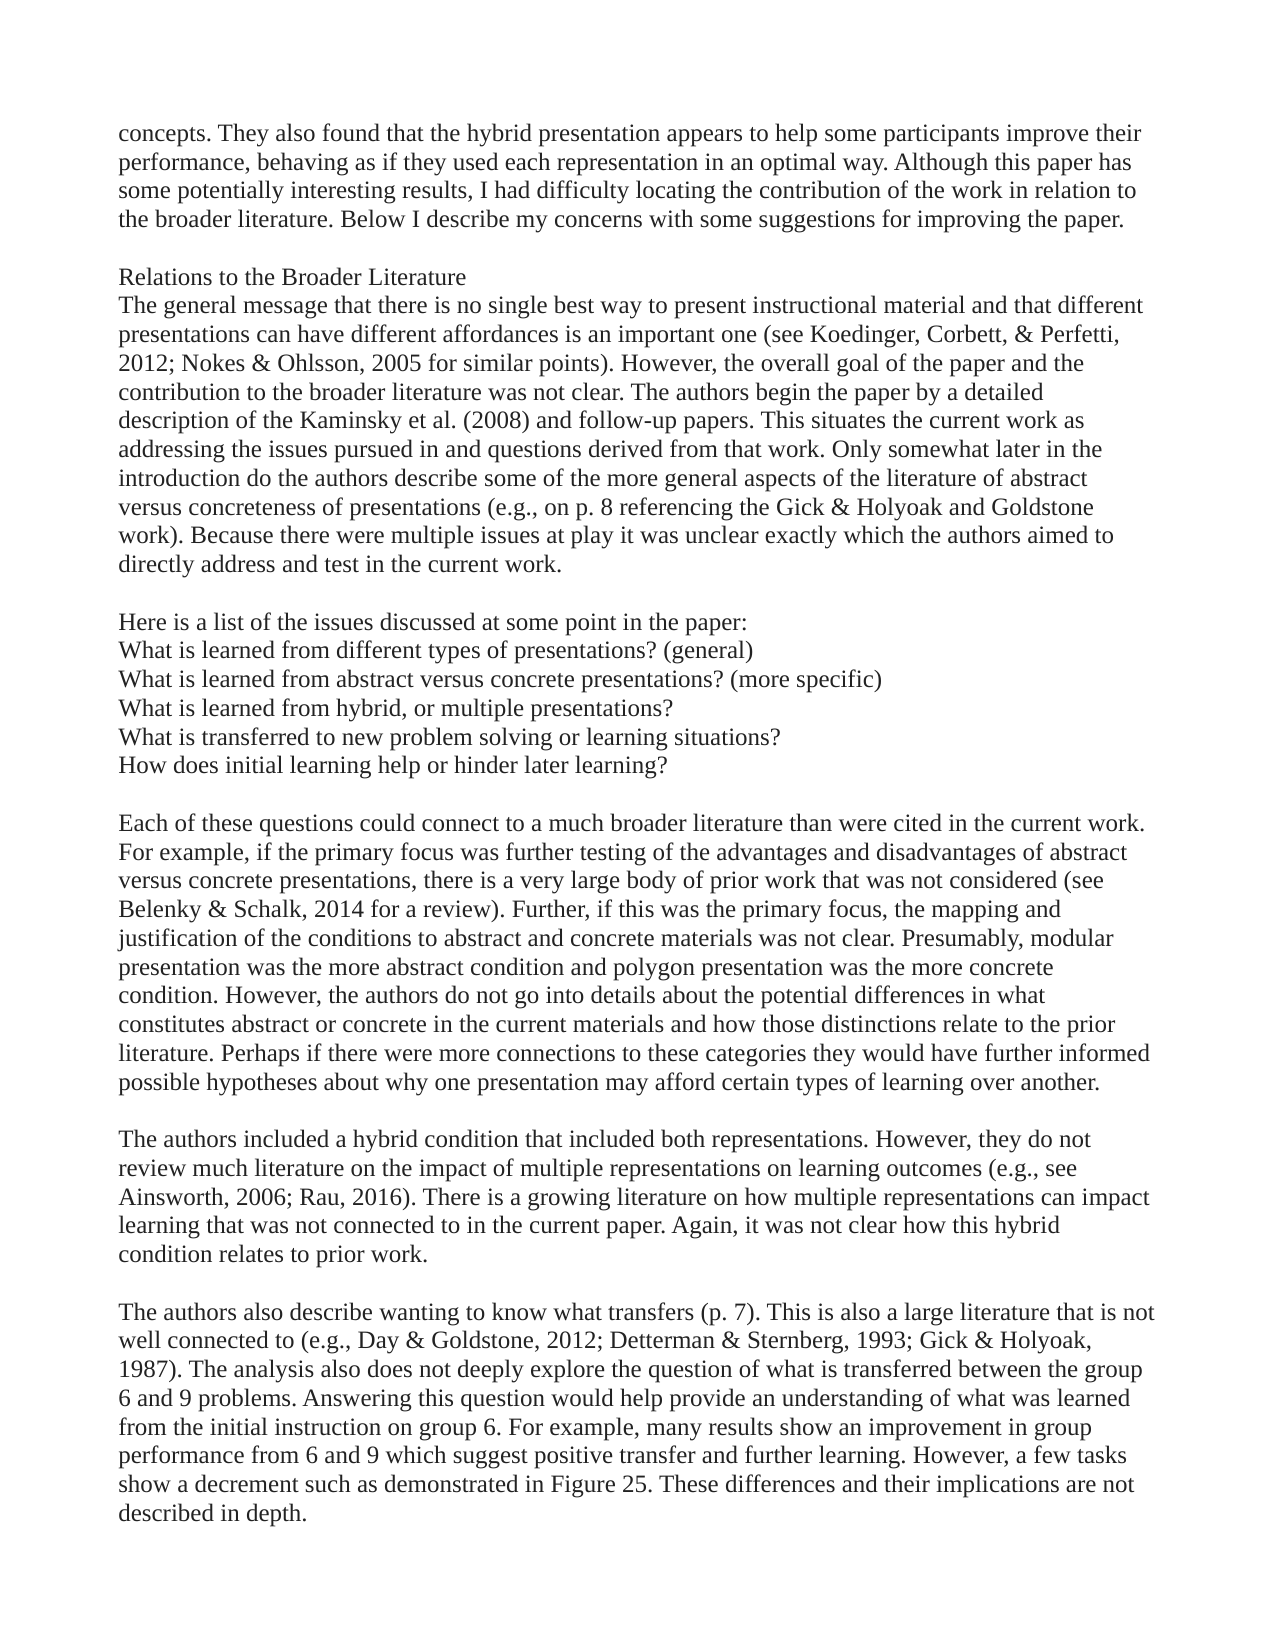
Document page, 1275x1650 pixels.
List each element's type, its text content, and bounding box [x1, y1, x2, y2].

text concepts. They also found that the hybrid presentation appears to help some participants improve their performance, behaving as if they used each representation in an optimal way. Although this paper has some potentially interesting results, I had difficulty locating the contribution of the work in relation to the broader literature. Below I describe my concerns with some suggestions for improving the paper. Relations to the Broader Literature The general message that there is no single best way to present instructional material and that different presentations can have different affordances is an important one (see Koedinger, Corbett, & Perfetti, 2012; Nokes & Ohlsson, 2005 for similar points). However, the overall goal of the paper and the contribution to the broader literature was not clear. The authors begin the paper by a detailed description of the Kaminsky et al. (2008) and follow-up papers. This situates the current work as addressing the issues pursued in and questions derived from that work. Only somewhat later in the introduction do the authors describe some of the more general aspects of the literature of abstract versus concreteness of presentations (e.g., on p. 8 referencing the Gick & Holyoak and Goldstone work). Because there were multiple issues at play it was unclear exactly which the authors aimed to directly address and test in the current work. Here is a list of the issues discussed at some point in the paper: What is learned from different types of presentations? (general) What is learned from abstract versus concrete presentations? (more specific) What is learned from hybrid, or multiple presentations? What is transferred to new problem solving or learning situations? How does initial learning help or hinder later learning? Each of these questions could connect to a much broader literature than were cited in the current work. For example, if the primary focus was further testing of the advantages and disadvantages of abstract versus concrete presentations, there is a very large body of prior work that was not considered (see Belenky & Schalk, 2014 for a review). Further, if this was the primary focus, the mapping and justification of the conditions to abstract and concrete materials was not clear. Presumably, modular presentation was the more abstract condition and polygon presentation was the more concrete condition. However, the authors do not go into details about the potential differences in what constitutes abstract or concrete in the current materials and how those distinctions relate to the prior literature. Perhaps if there were more connections to these categories they would have further informed possible hypotheses about why one presentation may afford certain types of learning over another. The authors included a hybrid condition that included both representations. However, they do not review much literature on the impact of multiple representations on learning outcomes (e.g., see Ainsworth, 2006; Rau, 2016). There is a growing literature on how multiple representations can impact learning that was not connected to in the current paper. Again, it was not clear how this hybrid condition relates to prior work. The authors also describe wanting to know what transfers (p. 7). This is also a large literature that is not well connected to (e.g., Day & Goldstone, 2012; Detterman & Sternberg, 1993; Gick & Holyoak, 1987). The analysis also does not deeply explore the question of what is transferred between the group 6 and 9 problems. Answering this question would help provide an understanding of what was learned from the initial instruction on group 6. For example, many results show an improvement in group performance from 6 and 9 which suggest positive transfer and further learning. However, a few tasks show a decrement such as demonstrated in Figure 25. These differences and their implications are not described in depth. [118, 118, 1157, 1527]
